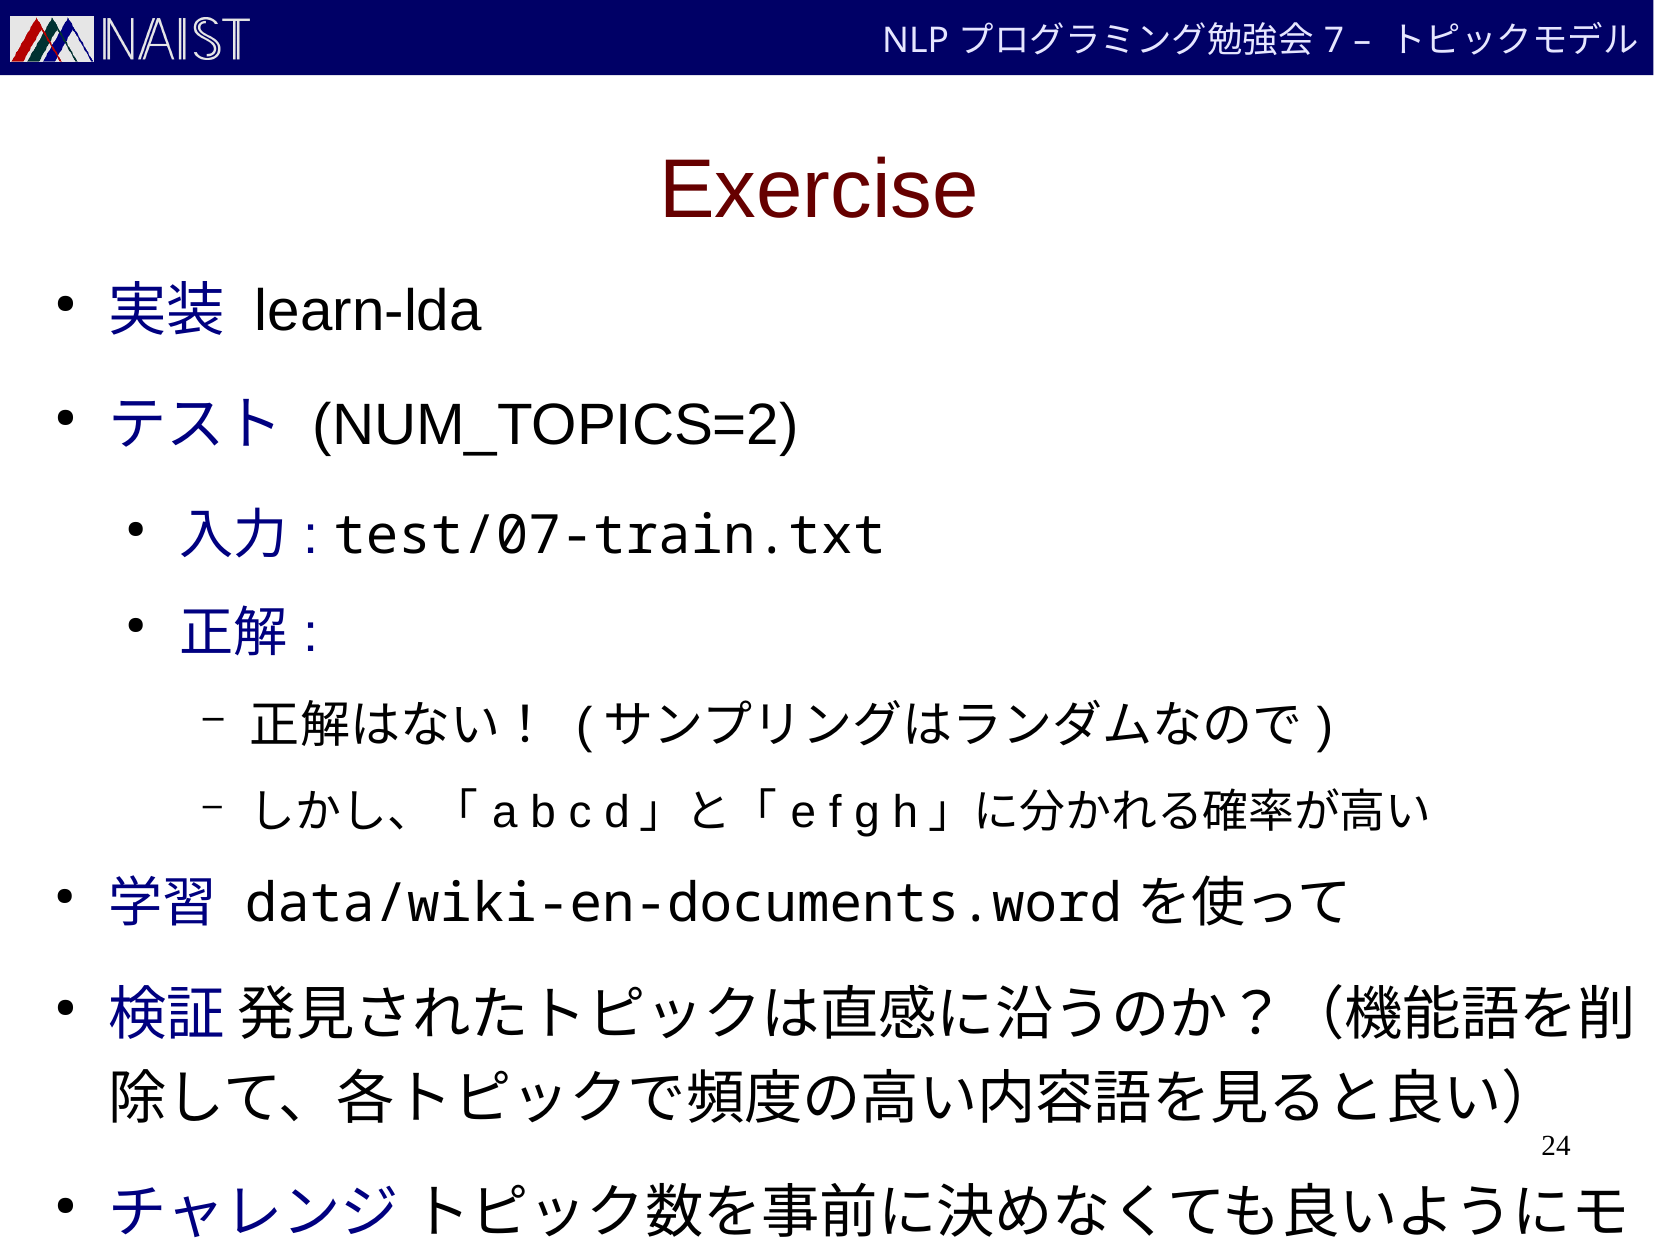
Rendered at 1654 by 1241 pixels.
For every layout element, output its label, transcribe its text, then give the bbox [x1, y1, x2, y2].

title Exercise [75, 92, 1564, 263]
picture [102, 17, 251, 60]
picture [10, 16, 94, 62]
list 実装 learn-lda テスト (NUM_TOPICS=2) 入力: test/07-train.txt 正解: 正解はない！ (サンプリングはランダムなので) しかし、「a b c d」と「e f g h」に分かれる確率が高い 学習 data/wiki-en-documents.wordを使って 検証 発見されたトピックは直感に沿うのか？（機能語を削除して、各トピックで頻度の高い内容語を見ると良い） チャレンジ トピック数を事前に決めなくても良いようにモデルを変更（ノンパラメトリックベイズで検索) [37, 263, 1654, 1134]
